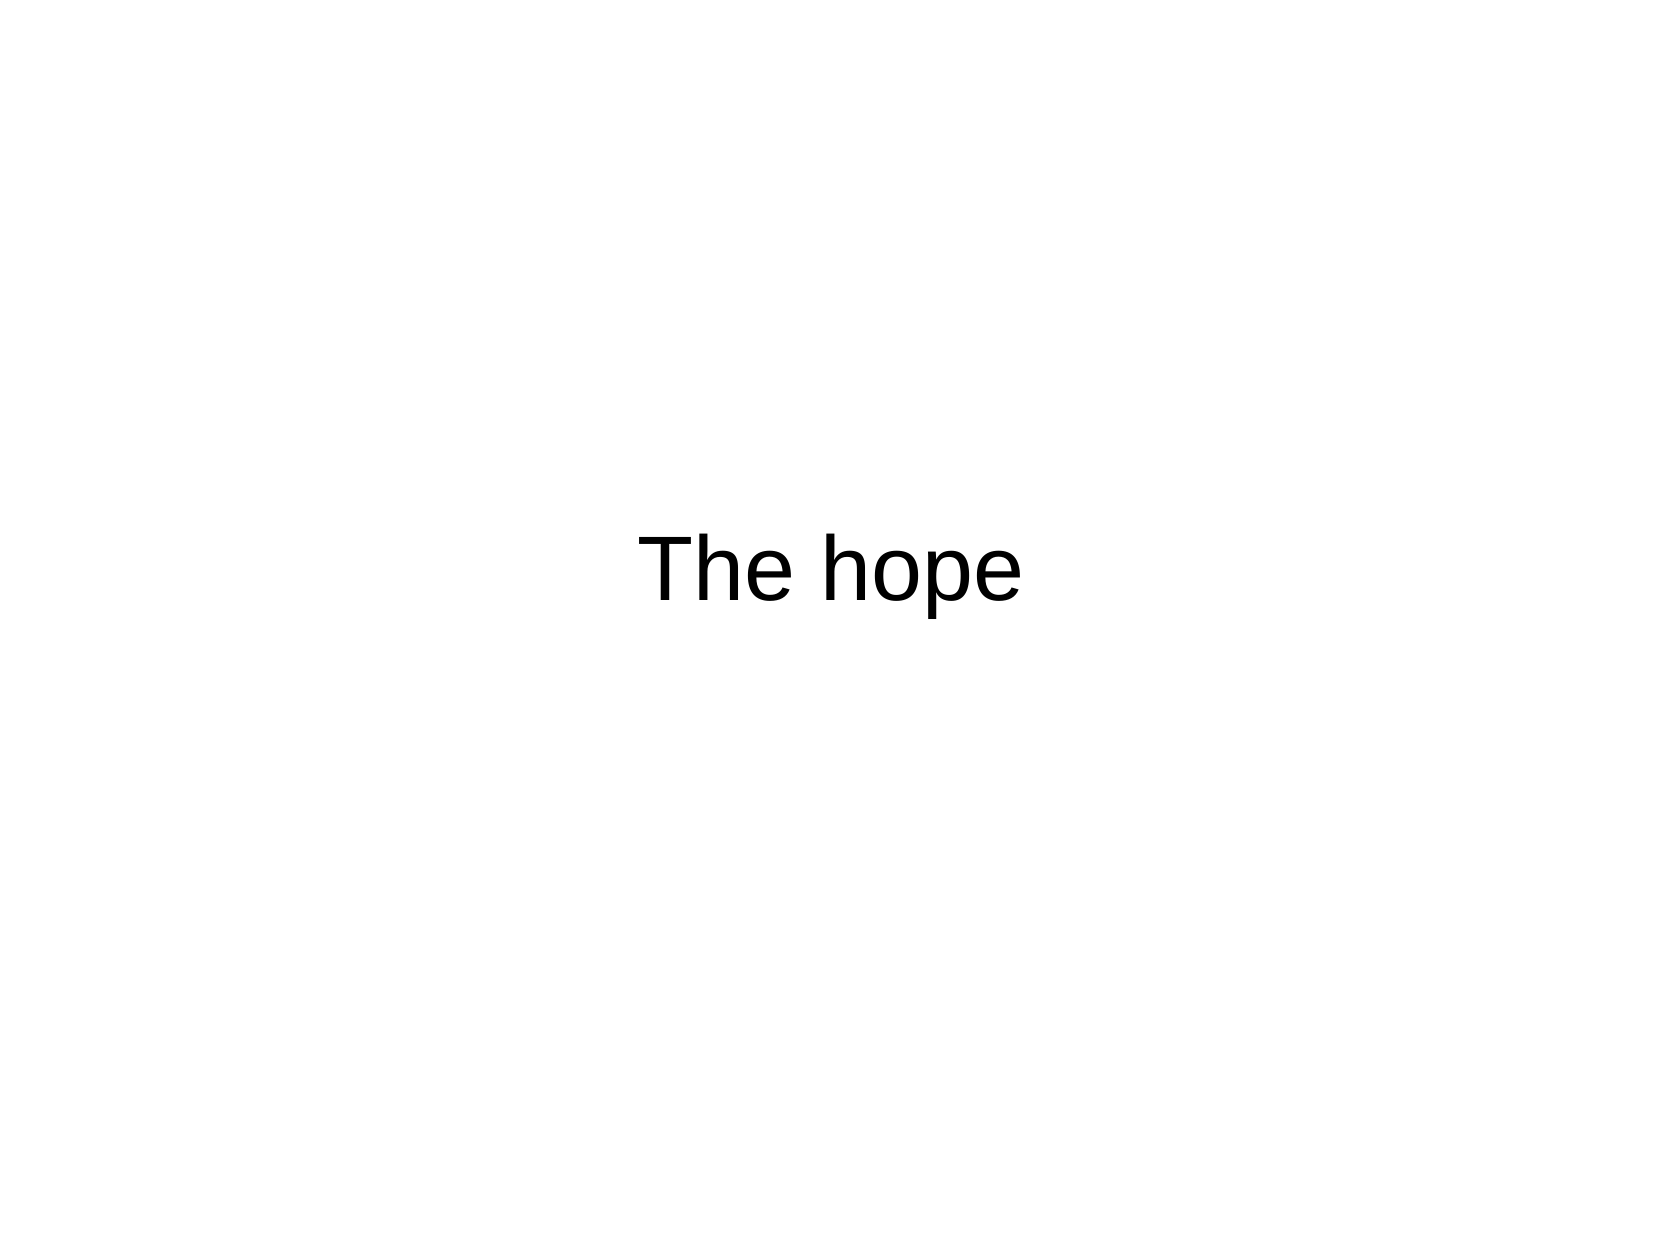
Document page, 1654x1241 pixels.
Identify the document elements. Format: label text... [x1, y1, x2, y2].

title The hope [86, 465, 1576, 673]
